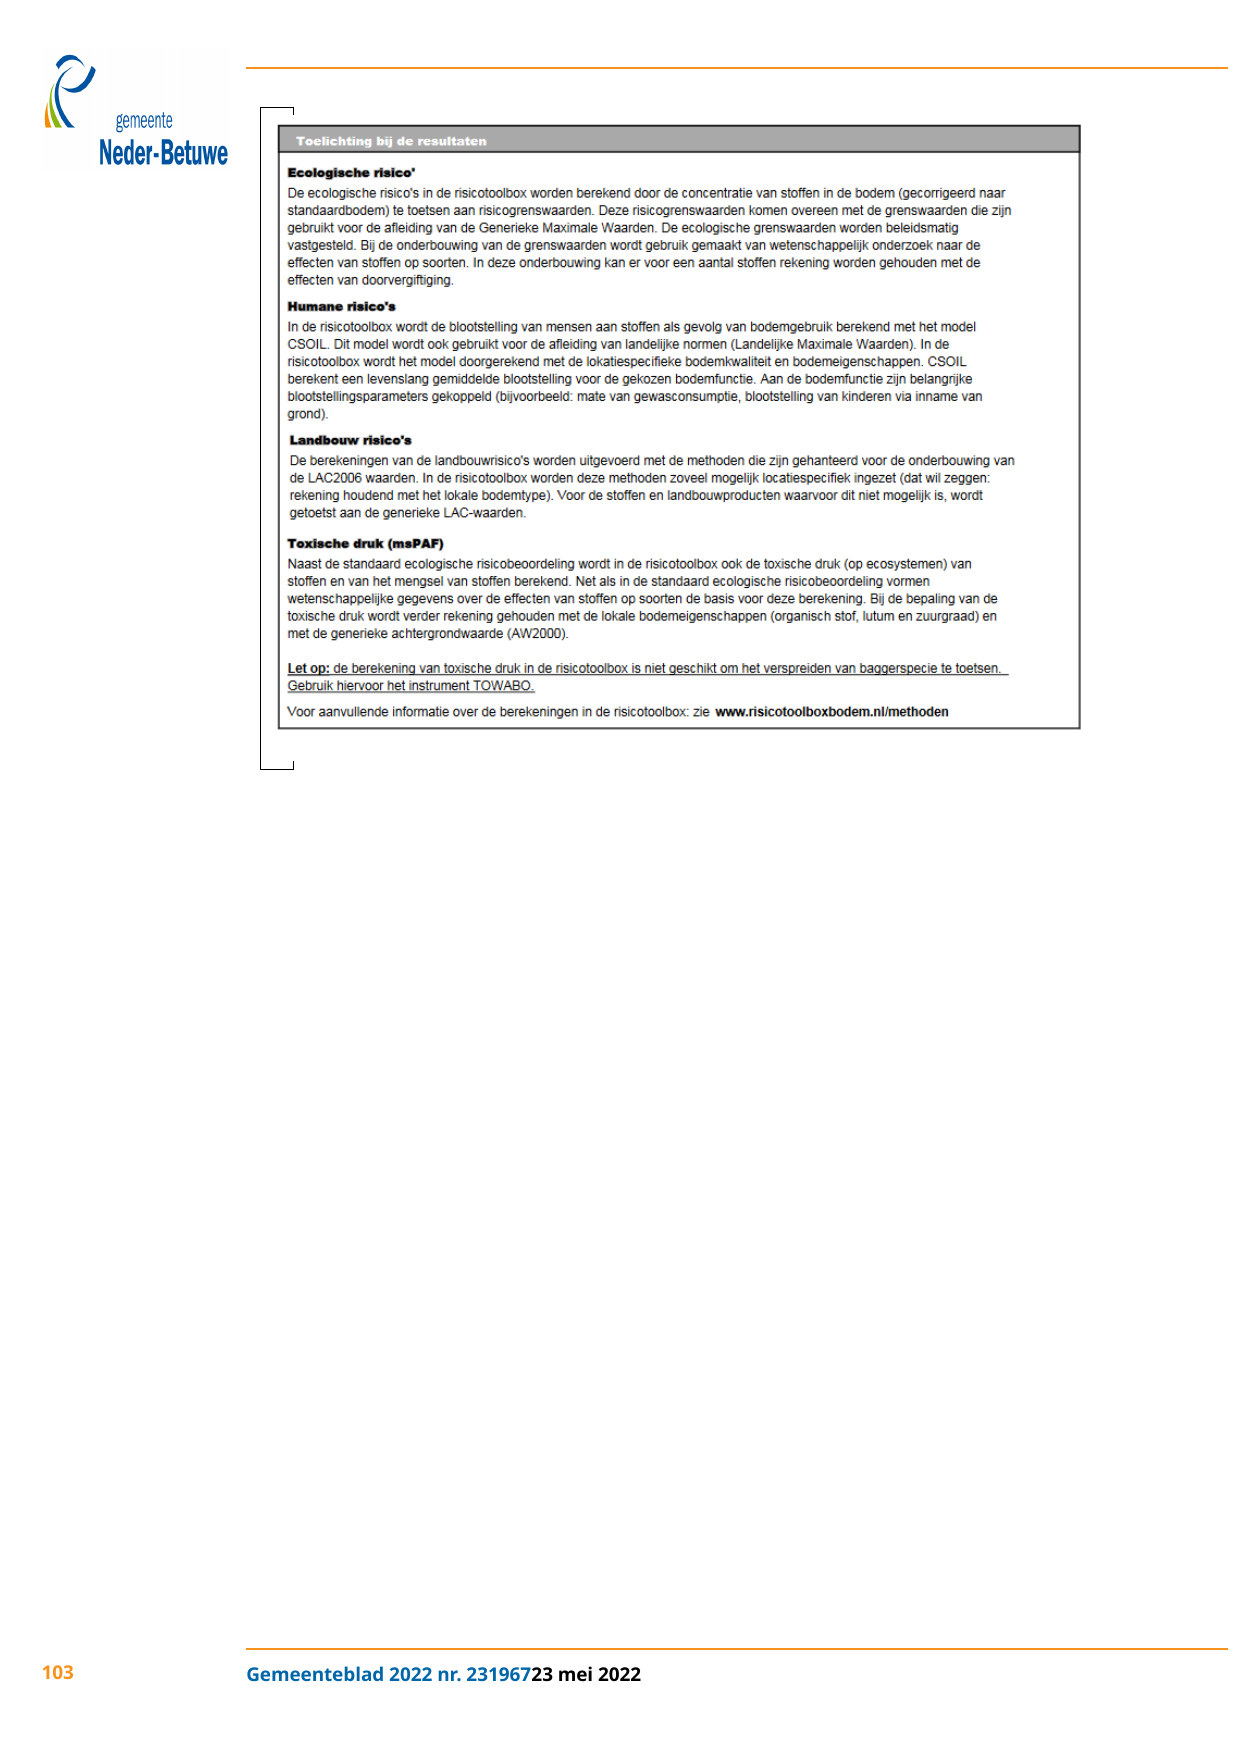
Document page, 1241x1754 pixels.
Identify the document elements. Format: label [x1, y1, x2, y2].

picture [41, 47, 231, 172]
picture [268, 115, 1095, 761]
